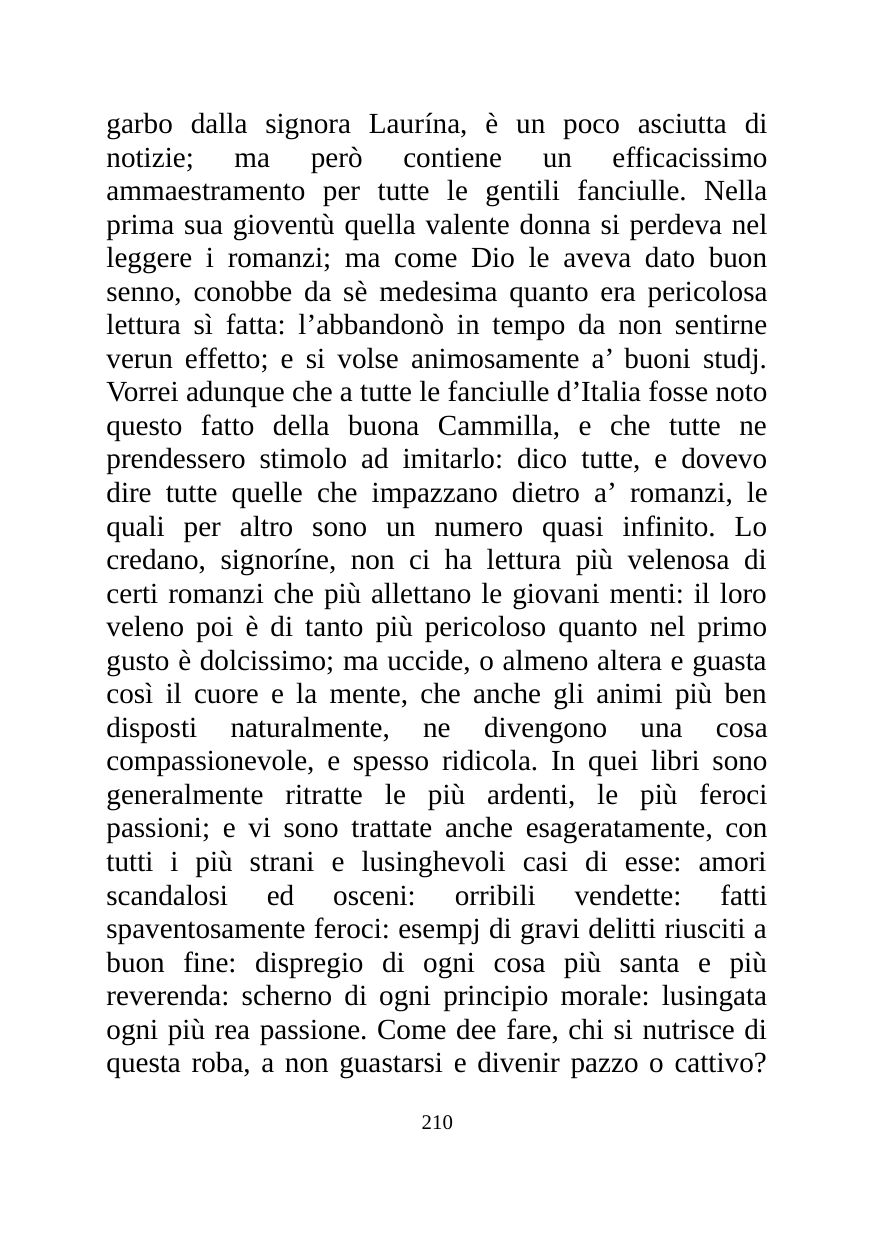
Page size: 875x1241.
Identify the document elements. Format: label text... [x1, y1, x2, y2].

text garbo dalla signora Laurína, è un poco asciutta di notizie; ma però contiene un efficacissimo ammaestramento per tutte le gentili fanciulle. Nella prima sua gioventù quella valente donna si perdeva nel leggere i romanzi; ma come Dio le aveva dato buon senno, conobbe da sè medesima quanto era pericolosa lettura sì fatta: l’abbandonò in tempo da non sentirne verun effetto; e si volse animosamente a’ buoni studj. Vorrei adunque che a tutte le fanciulle d’Italia fosse noto questo fatto della buona Cammilla, e che tutte ne prendessero stimolo ad imitarlo: dico tutte, e dovevo dire tutte quelle che impazzano dietro a’ romanzi, le quali per altro sono un numero quasi infinito. Lo credano, signoríne, non ci ha lettura più velenosa di certi romanzi che più allettano le giovani menti: il loro veleno poi è di tanto più pericoloso quanto nel primo gusto è dolcissimo; ma uccide, o almeno altera e guasta così il cuore e la mente, che anche gli animi più ben disposti naturalmente, ne divengono una cosa compassionevole, e spesso ridicola. In quei libri sono generalmente ritratte le più ardenti, le più feroci passioni; e vi sono trattate anche esageratamente, con tutti i più strani e lusinghevoli casi di esse: amori scandalosi ed osceni: orribili vendette: fatti spaventosamente feroci: esempj di gravi delitti riusciti a buon fine: dispregio di ogni cosa più santa e più reverenda: scherno di ogni principio morale: lusingata ogni più rea passione. Come dee fare, chi si nutrisce di questa roba, a non guastarsi e divenir pazzo o cattivo? [106, 106, 768, 1079]
